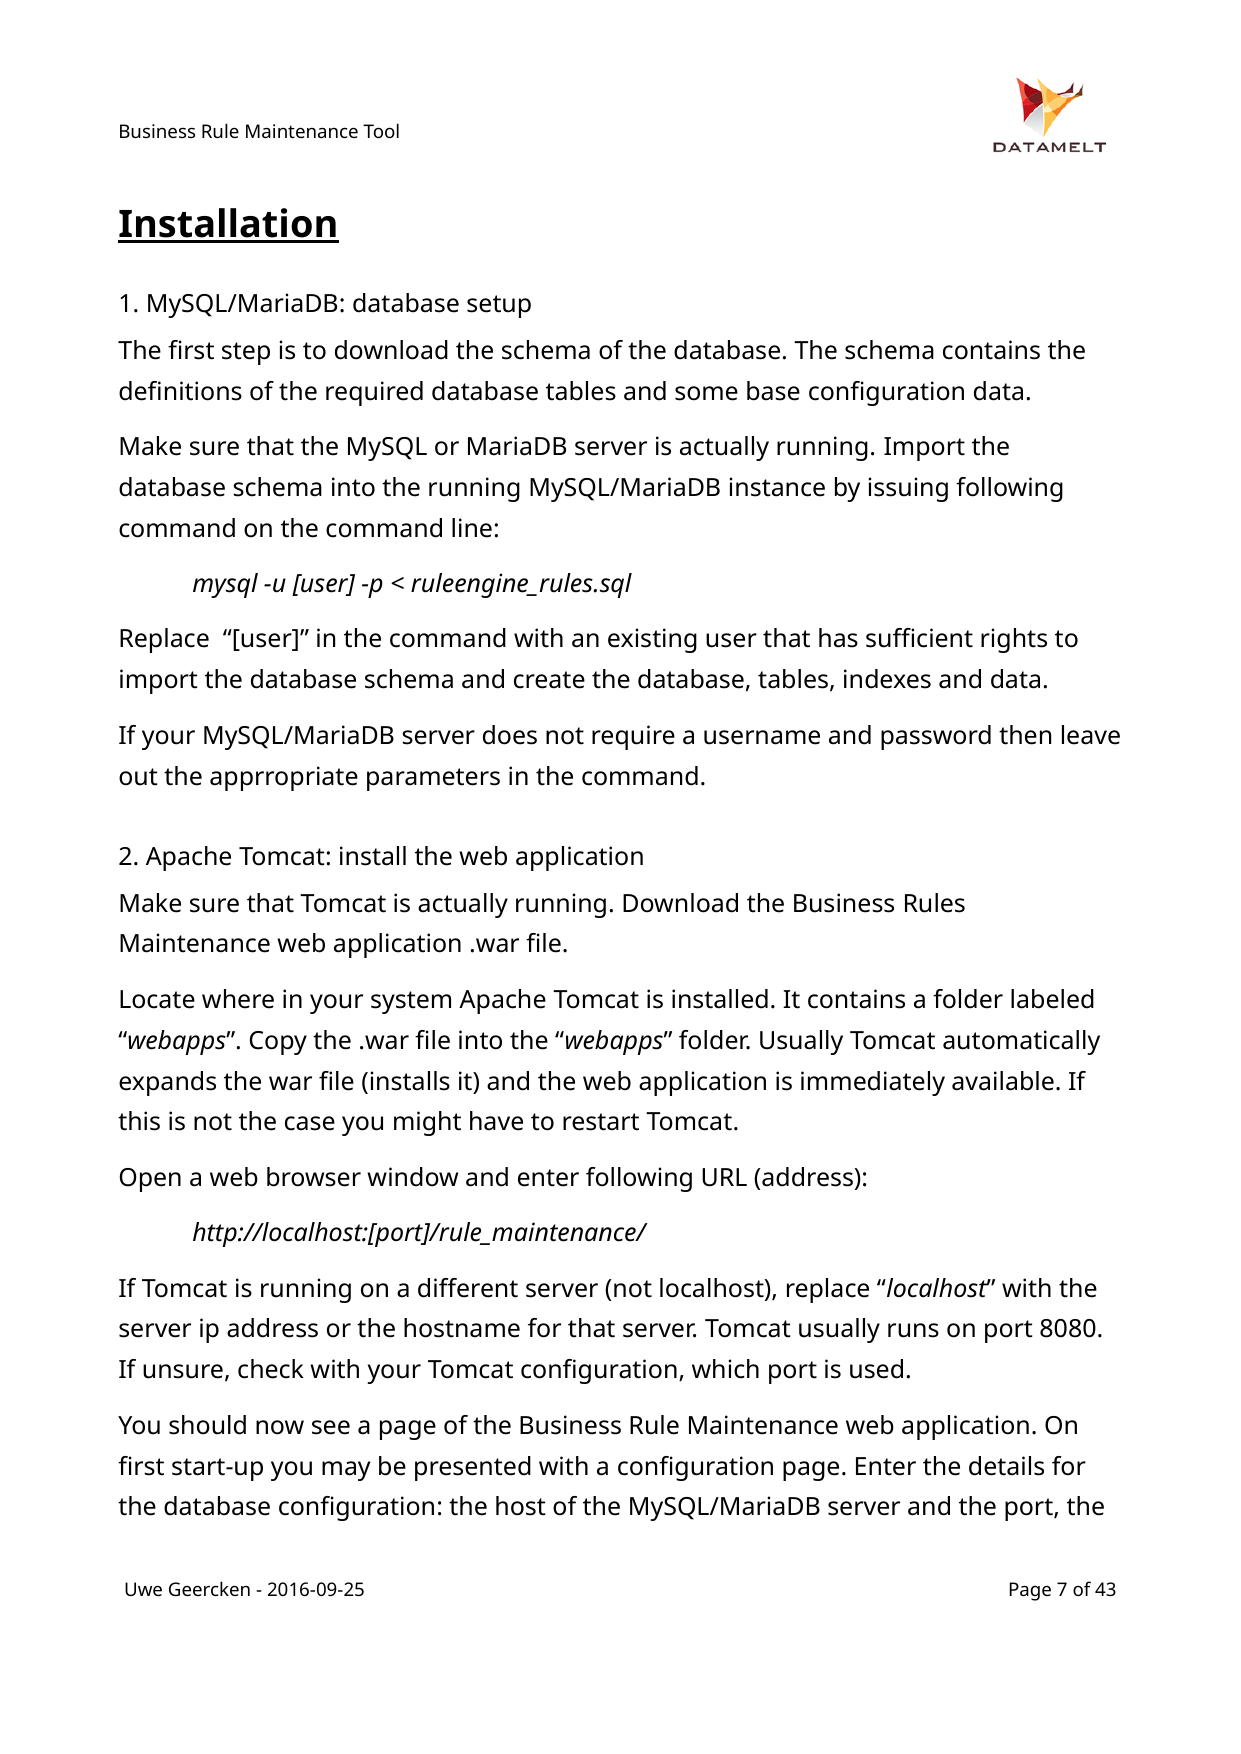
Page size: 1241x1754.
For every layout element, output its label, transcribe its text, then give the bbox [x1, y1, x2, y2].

text Open a web browser window and enter following URL (address): [118, 1159, 1122, 1193]
text Locate where in your system Apache Tomcat is installed. It contains a folder labeled “webapps”. Copy the .war file into the “webapps” folder. Usually Tomcat automatically expands the war file (installs it) and the web application is immediately available. If this is not the case you might have to restart Tomcat. [118, 981, 1122, 1138]
text Replace “[user]” in the command with an existing user that has sufficient rights to import the database schema and create the database, tables, indexes and data. [118, 621, 1122, 696]
text http://localhost:[port]/rule_maintenance/ [118, 1215, 1122, 1249]
subtitle 2. Apache Tomcat: install the web application [118, 839, 1122, 873]
subtitle Installation [118, 197, 1122, 248]
subtitle 1. MySQL/MariaDB: database setup [118, 286, 1122, 320]
text mysql -u [user] -p < ruleengine_rules.sql [118, 566, 1122, 600]
text If your MySQL/MariaDB server does not require a username and password then leave out the apprropriate parameters in the command. [118, 717, 1122, 792]
text The first step is to download the schema of the database. The schema contains the definitions of the required database tables and some base configuration data. [118, 332, 1122, 407]
picture [992, 69, 1107, 160]
text If Tomcat is running on a different server (not localhost), replace “localhost” with the server ip address or the hostname for that server. Tomcat usually runs on port 8080. If unsure, check with your Tomcat configuration, which port is used. [118, 1270, 1122, 1386]
text Make sure that the MySQL or MariaDB server is actually running. Import the database schema into the running MySQL/MariaDB instance by issuing following command on the command line: [118, 429, 1122, 544]
text Make sure that Tomcat is actually running. Download the Business Rules Maintenance web application .war file. [118, 885, 1122, 960]
text You should now see a page of the Business Rule Maintenance web application. On first start-up you may be presented with a configuration page. Enter the details for the database configuration: the host of the MySQL/MariaDB server and the port, the [118, 1407, 1122, 1523]
